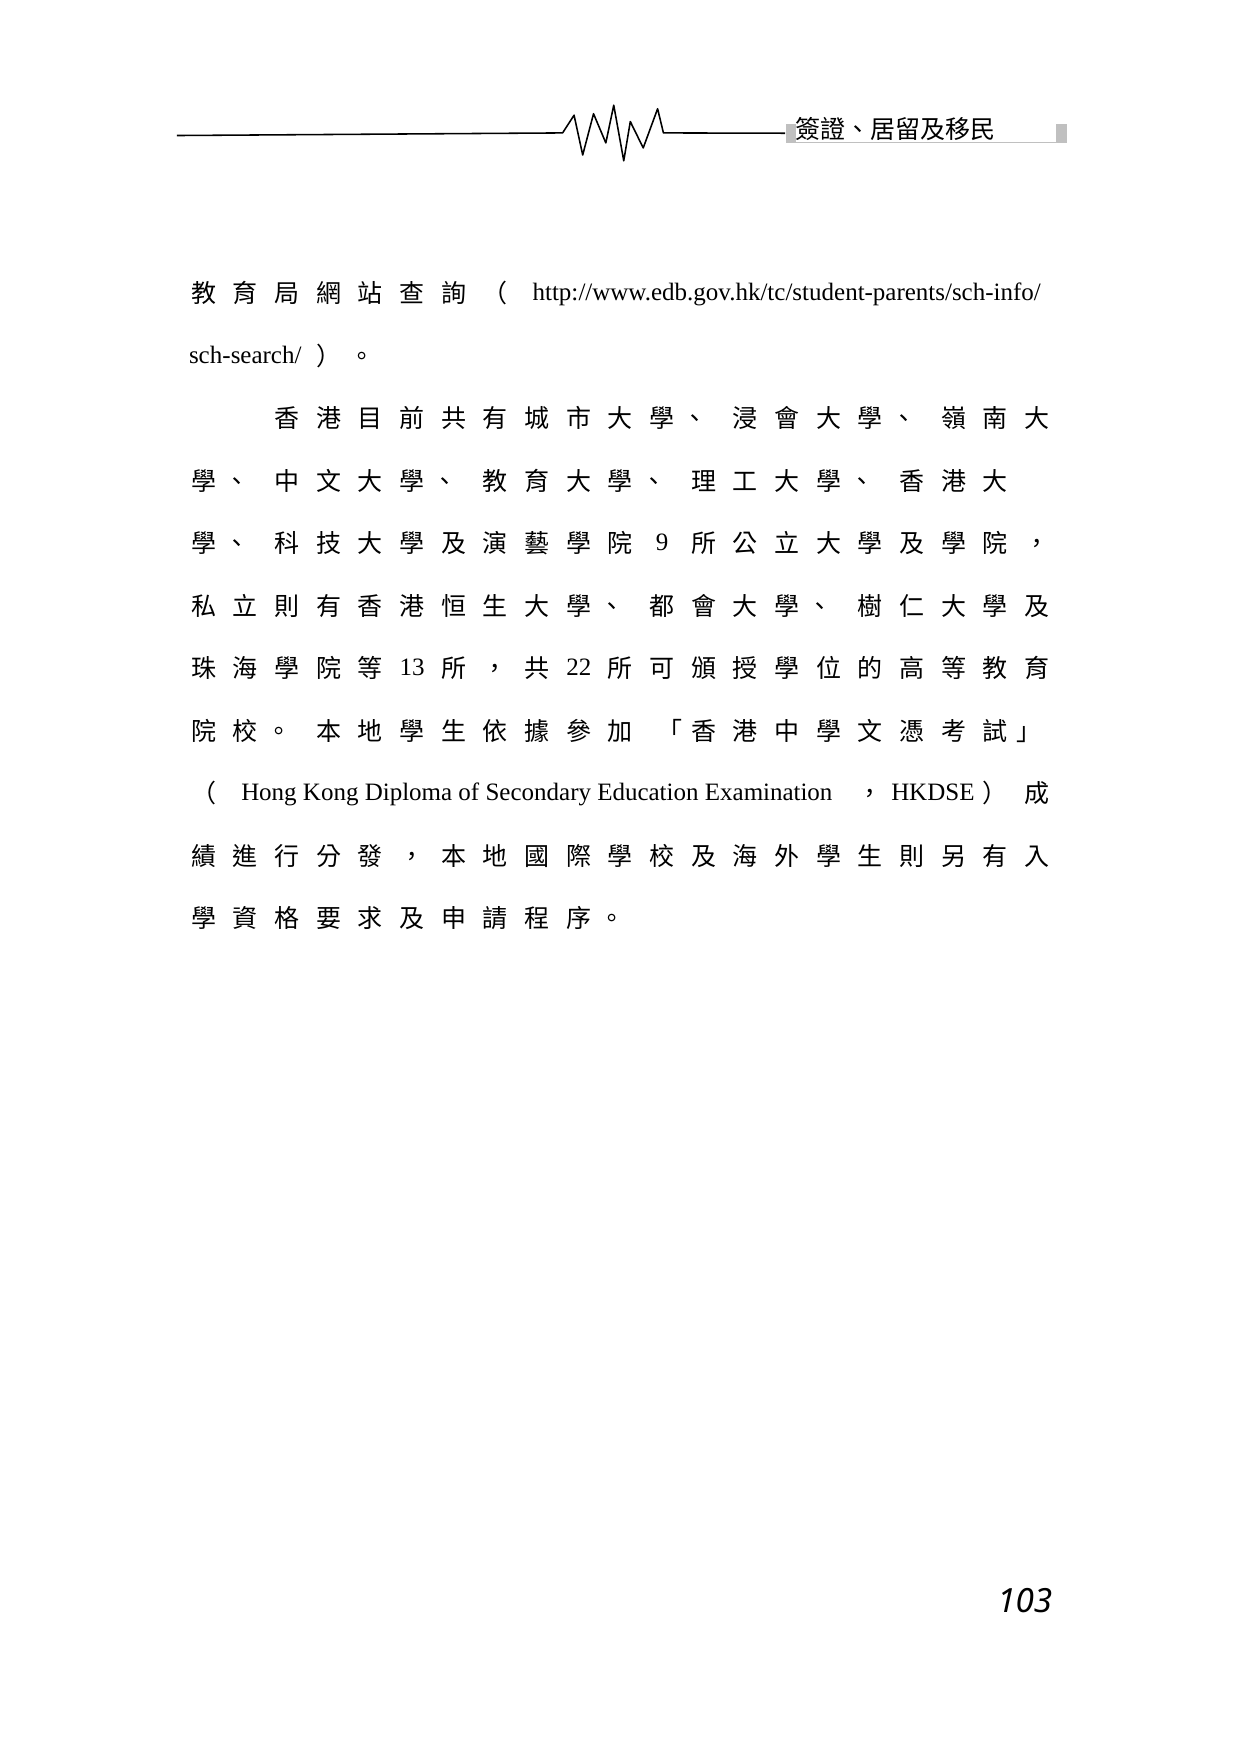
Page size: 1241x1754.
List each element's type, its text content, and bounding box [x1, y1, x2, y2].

text 教育局網站查詢（http://www.edb.gov.hk/tc/student-parents/sch-info/sch-search/）。 [183, 250, 1058, 375]
text 香港目前共有城市大學、浸會大學、嶺南大學、中文大學、教育大學、理工大學、香港大學、科技大學及演藝學院9所公立大學及學院，私立則有香港恒生大學、都會大學、樹仁大學及珠海學院等13所，共22所可頒授學位的高等教育院校。本地學生依據參加「香港中學文憑考試」（Hong Kong Diploma of Secondary Education Examination，HKDSE）成績進行分發，本地國際學校及海外學生則另有入學資格要求及申請程序。 [183, 375, 1058, 938]
